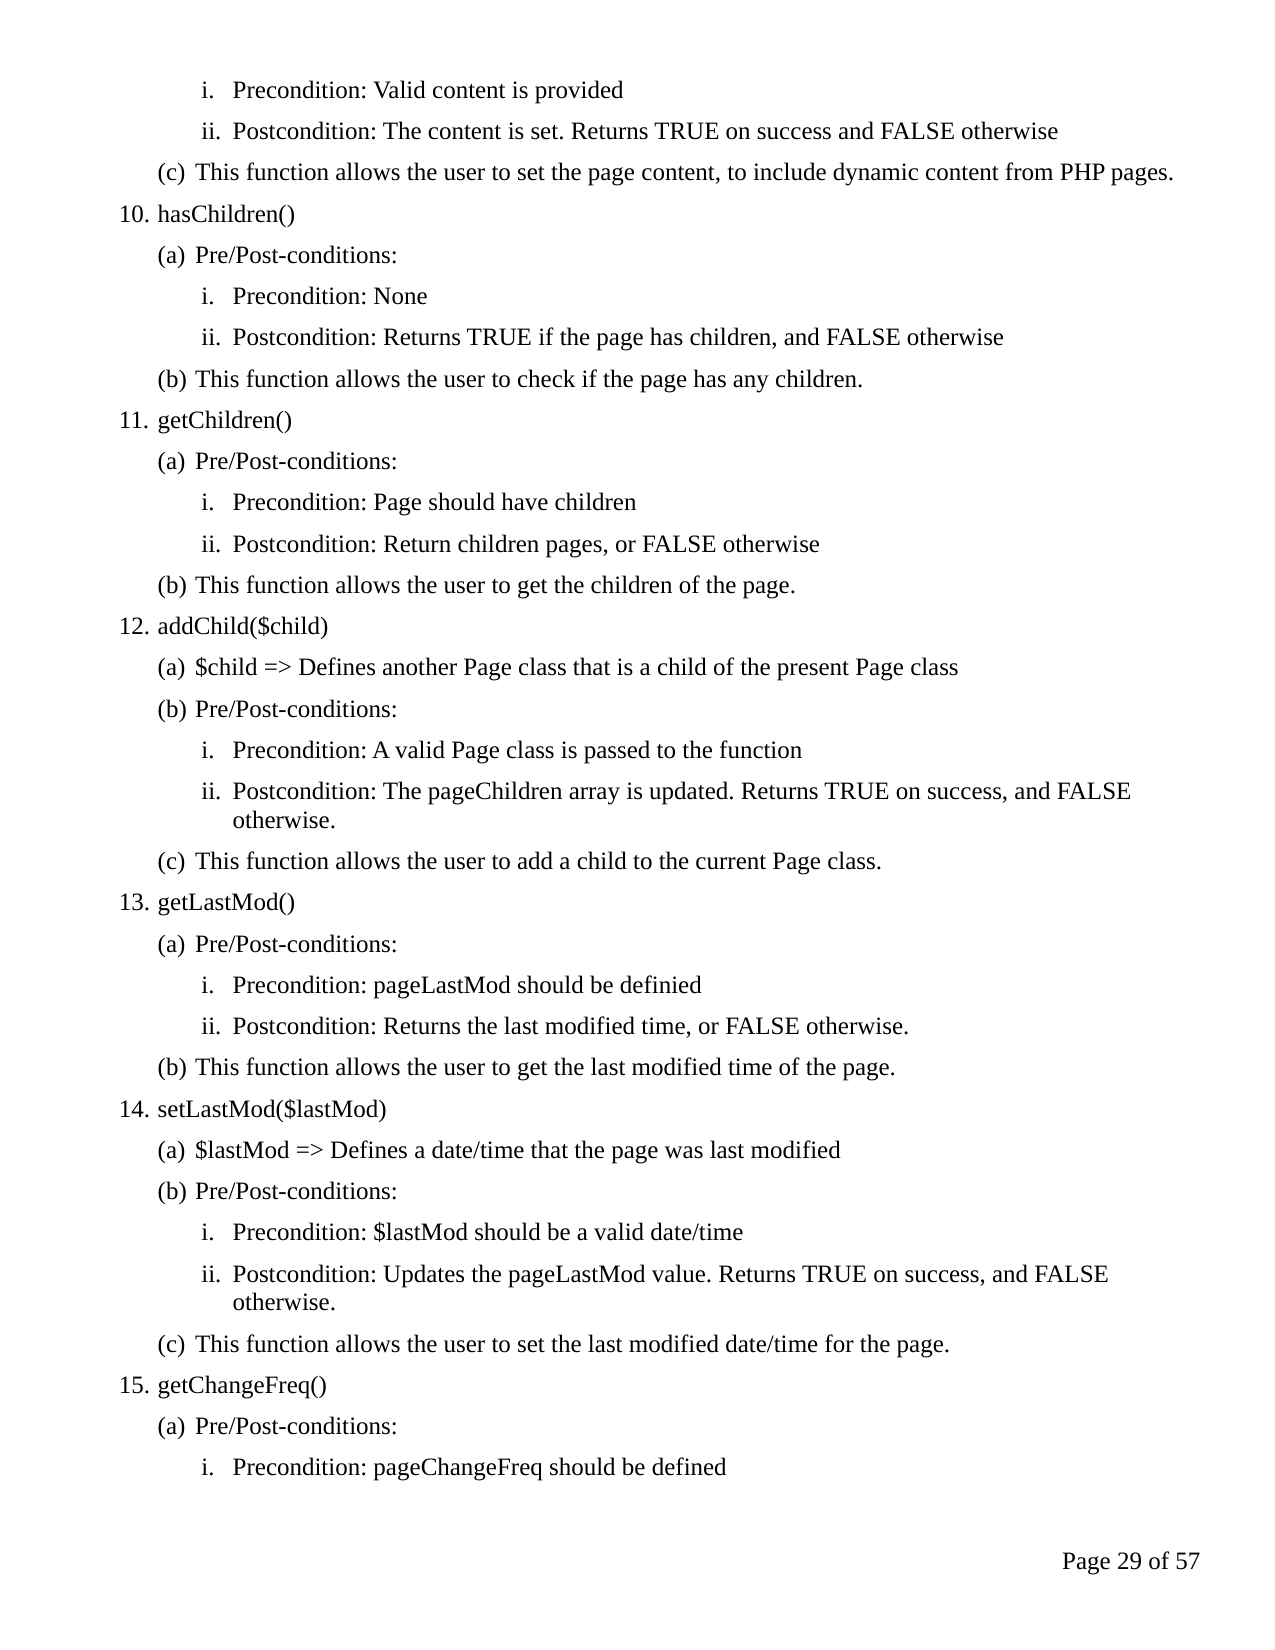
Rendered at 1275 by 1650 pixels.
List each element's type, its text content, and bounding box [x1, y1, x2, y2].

list Pre/Post-conditions: [157, 1176, 1200, 1205]
list $child => Defines another Page class that is a child of the present Page class [157, 652, 1200, 681]
list This function allows the user to get the children of the page. [157, 570, 1200, 599]
list Postcondition: The content is set. Returns TRUE on success and FALSE otherwise [195, 116, 1200, 145]
list Pre/Post-conditions: [157, 1411, 1200, 1440]
list Pre/Post-conditions: [157, 240, 1200, 269]
list addChild($child) [112, 611, 1200, 640]
list hasChildren() [112, 199, 1200, 227]
list getChildren() [112, 405, 1200, 434]
list Precondition: Valid content is provided [195, 75, 1200, 104]
list setLastMod($lastMod) [112, 1094, 1200, 1122]
list This function allows the user to add a child to the current Page class. [157, 846, 1200, 875]
list Precondition: pageLastMod should be definied [195, 970, 1200, 999]
list Pre/Post-conditions: [157, 929, 1200, 957]
list Precondition: $lastMod should be a valid date/time [195, 1217, 1200, 1246]
list Postcondition: Returns TRUE if the page has children, and FALSE otherwise [195, 322, 1200, 351]
list Precondition: Page should have children [195, 487, 1200, 516]
list Precondition: pageChangeFreq should be defined [195, 1452, 1200, 1481]
list This function allows the user to set the last modified date/time for the page. [157, 1329, 1200, 1357]
list Pre/Post-conditions: [157, 446, 1200, 475]
list Postcondition: Returns the last modified time, or FALSE otherwise. [195, 1011, 1200, 1040]
list Precondition: A valid Page class is passed to the function [195, 735, 1200, 764]
list Postcondition: Updates the pageLastMod value. Returns TRUE on success, and FALSE otherwise. [195, 1259, 1200, 1316]
list This function allows the user to set the page content, to include dynamic content from PHP pages. [157, 157, 1200, 186]
list This function allows the user to get the last modified time of the page. [157, 1052, 1200, 1081]
list Postcondition: The pageChildren array is updated. Returns TRUE on success, and FALSE otherwise. [195, 776, 1200, 834]
list Postcondition: Return children pages, or FALSE otherwise [195, 529, 1200, 557]
list Pre/Post-conditions: [157, 694, 1200, 722]
list This function allows the user to check if the page has any children. [157, 364, 1200, 392]
list getChangeFreq() [112, 1370, 1200, 1399]
list Precondition: None [195, 281, 1200, 310]
list getLastMod() [112, 887, 1200, 916]
list $lastMod => Defines a date/time that the page was last modified [157, 1135, 1200, 1164]
